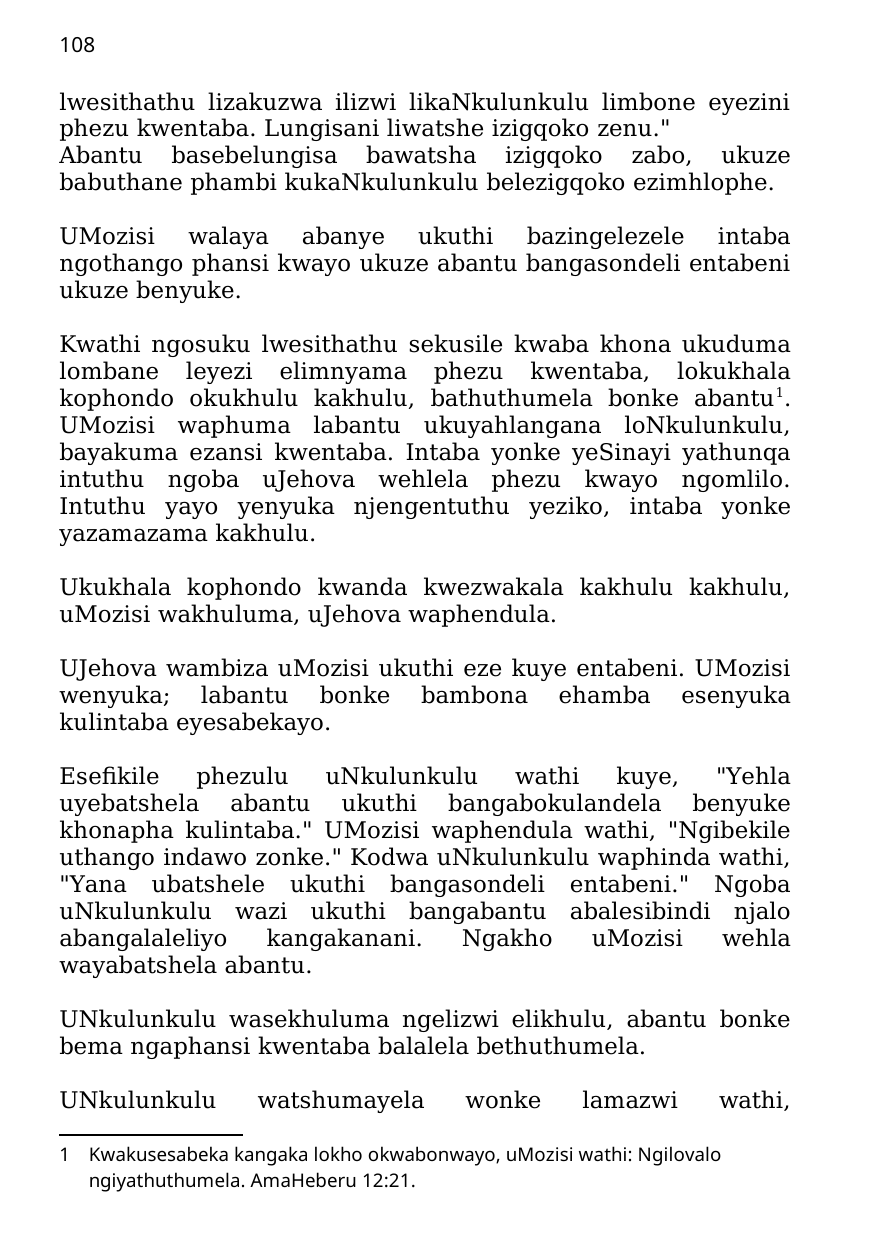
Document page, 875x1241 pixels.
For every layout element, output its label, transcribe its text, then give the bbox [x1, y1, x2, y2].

text lwesithathu lizakuzwa ilizwi likaNkulunkulu limbone eyezini phezu kwentaba. Lungisani liwatshe izigqoko zenu." [59, 88, 791, 142]
text Abantu basebelungisa bawatsha izigqoko zabo, ukuze babuthane phambi kukaNkulunkulu belezigqoko ezimhlophe. [59, 142, 791, 196]
text UNkulunkulu watshumayela wonke lamazwi wathi, [59, 1087, 791, 1114]
text Kwathi ngosuku lwesithathu sekusile kwaba khona ukuduma lombane leyezi elimnyama phezu kwentaba, lokukhala kophondo okukhulu kakhulu, bathuthumela bonke abantu. UMozisi waphuma labantu ukuyahlangana loNkulunkulu, bayakuma ezansi kwentaba. Intaba yonke yeSinayi yathunqa intuthu ngoba uJehova wehlela phezu kwayo ngomlilo. Intuthu yayo yenyuka njengentuthu yeziko, intaba yonke yazamazama kakhulu. [59, 331, 791, 547]
text UMozisi walaya abanye ukuthi bazingelezele intaba ngothango phansi kwayo ukuze abantu bangasondeli entabeni ukuze benyuke. [59, 223, 791, 304]
text UNkulunkulu wasekhuluma ngelizwi elikhulu, abantu bonke bema ngaphansi kwentaba balalela bethuthumela. [59, 1006, 791, 1060]
text Ukukhala kophondo kwanda kwezwakala kakhulu kakhulu, uMozisi wakhuluma, uJehova waphendula. [59, 574, 791, 628]
text Esefikile phezulu uNkulunkulu wathi kuye, "Yehla uyebatshela abantu ukuthi bangabokulandela benyuke khonapha kulintaba." UMozisi waphendula wathi, "Ngibekile uthango indawo zonke." Kodwa uNkulunkulu waphinda wathi, "Yana ubatshele ukuthi bangasondeli entabeni." Ngoba uNkulunkulu wazi ukuthi bangabantu abalesibindi njalo abangalaleliyo kangakanani. Ngakho uMozisi wehla wayabatshela abantu. [59, 763, 791, 979]
text Kwakusesabeka kangaka lokho okwabonwayo, uMozisi wathi: Ngilovalo ngiyathuthumela. AmaHeberu 12:21. [59, 1141, 791, 1193]
text UJehova wambiza uMozisi ukuthi eze kuye entabeni. UMozisi wenyuka; labantu bonke bambona ehamba esenyuka kulintaba eyesabekayo. [59, 655, 791, 736]
